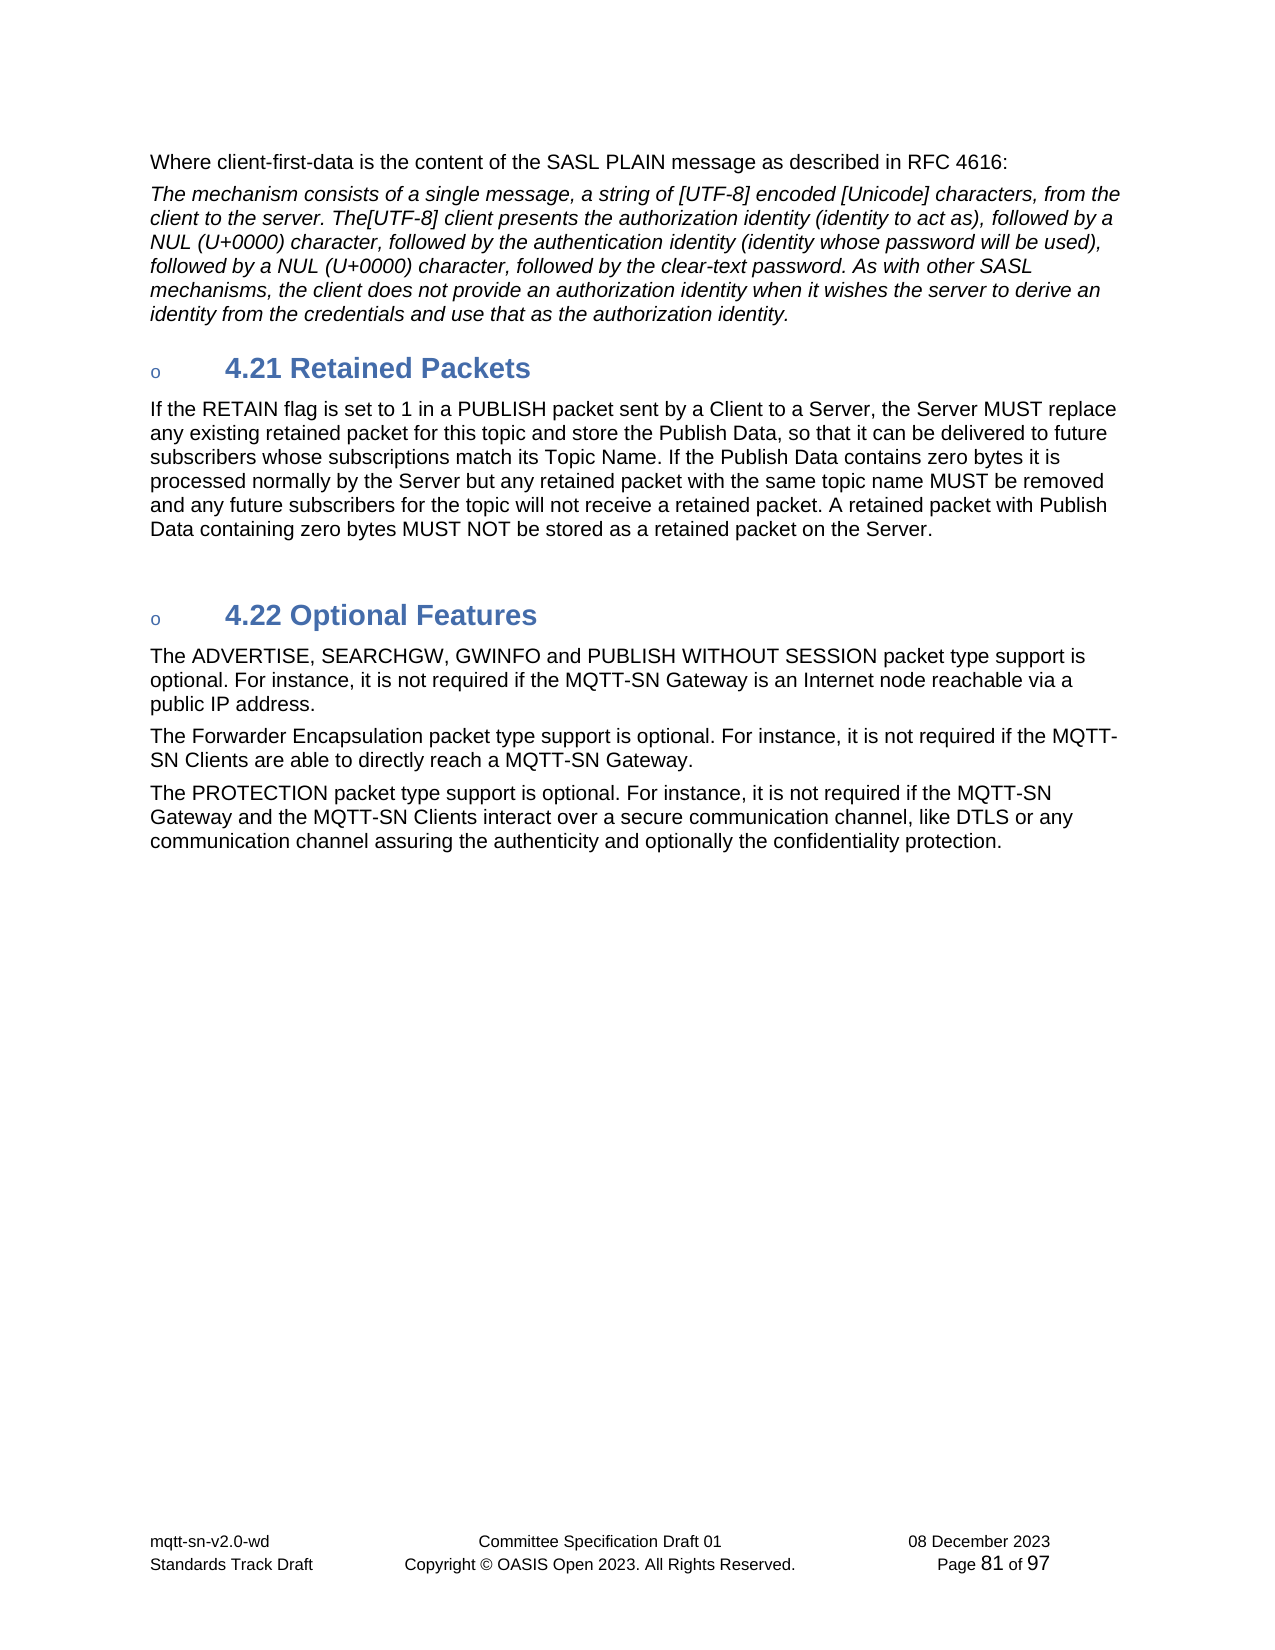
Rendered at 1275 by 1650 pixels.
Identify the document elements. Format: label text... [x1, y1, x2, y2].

text The mechanism consists of a single message, a string of [UTF-8] encoded [Unicode] characters, from the client to the server. The[UTF-8] client presents the authorization identity (identity to act as), followed by a NUL (U+0000) character, followed by the authentication identity (identity whose password will be used), followed by a NUL (U+0000) character, followed by the clear-text password. As with other SASL mechanisms, the client does not provide an authorization identity when it wishes the server to derive an identity from the credentials and use that as the authorization identity. [150, 182, 1125, 326]
subtitle 4.21 Retained Packets [150, 351, 1125, 384]
text The Forwarder Encapsulation packet type support is optional. For instance, it is not required if the MQTT-SN Clients are able to directly reach a MQTT-SN Gateway. [150, 724, 1125, 772]
text If the RETAIN flag is set to 1 in a PUBLISH packet sent by a Client to a Server, the Server MUST replace any existing retained packet for this topic and store the Publish Data, so that it can be delivered to future subscribers whose subscriptions match its Topic Name. If the Publish Data contains zero bytes it is processed normally by the Server but any retained packet with the same topic name MUST be removed and any future subscribers for the topic will not receive a retained packet. A retained packet with Publish Data containing zero bytes MUST NOT be stored as a retained packet on the Server. [150, 397, 1125, 541]
text Where client-first-data is the content of the SASL PLAIN message as described in RFC 4616: [150, 150, 1125, 174]
text The ADVERTISE, SEARCHGW, GWINFO and PUBLISH WITHOUT SESSION packet type support is optional. For instance, it is not required if the MQTT-SN Gateway is an Internet node reachable via a public IP address. [150, 644, 1125, 716]
text The PROTECTION packet type support is optional. For instance, it is not required if the MQTT-SN Gateway and the MQTT-SN Clients interact over a secure communication channel, like DTLS or any communication channel assuring the authenticity and optionally the confidentiality protection. [150, 781, 1125, 852]
subtitle 4.22 Optional Features [150, 598, 1125, 632]
